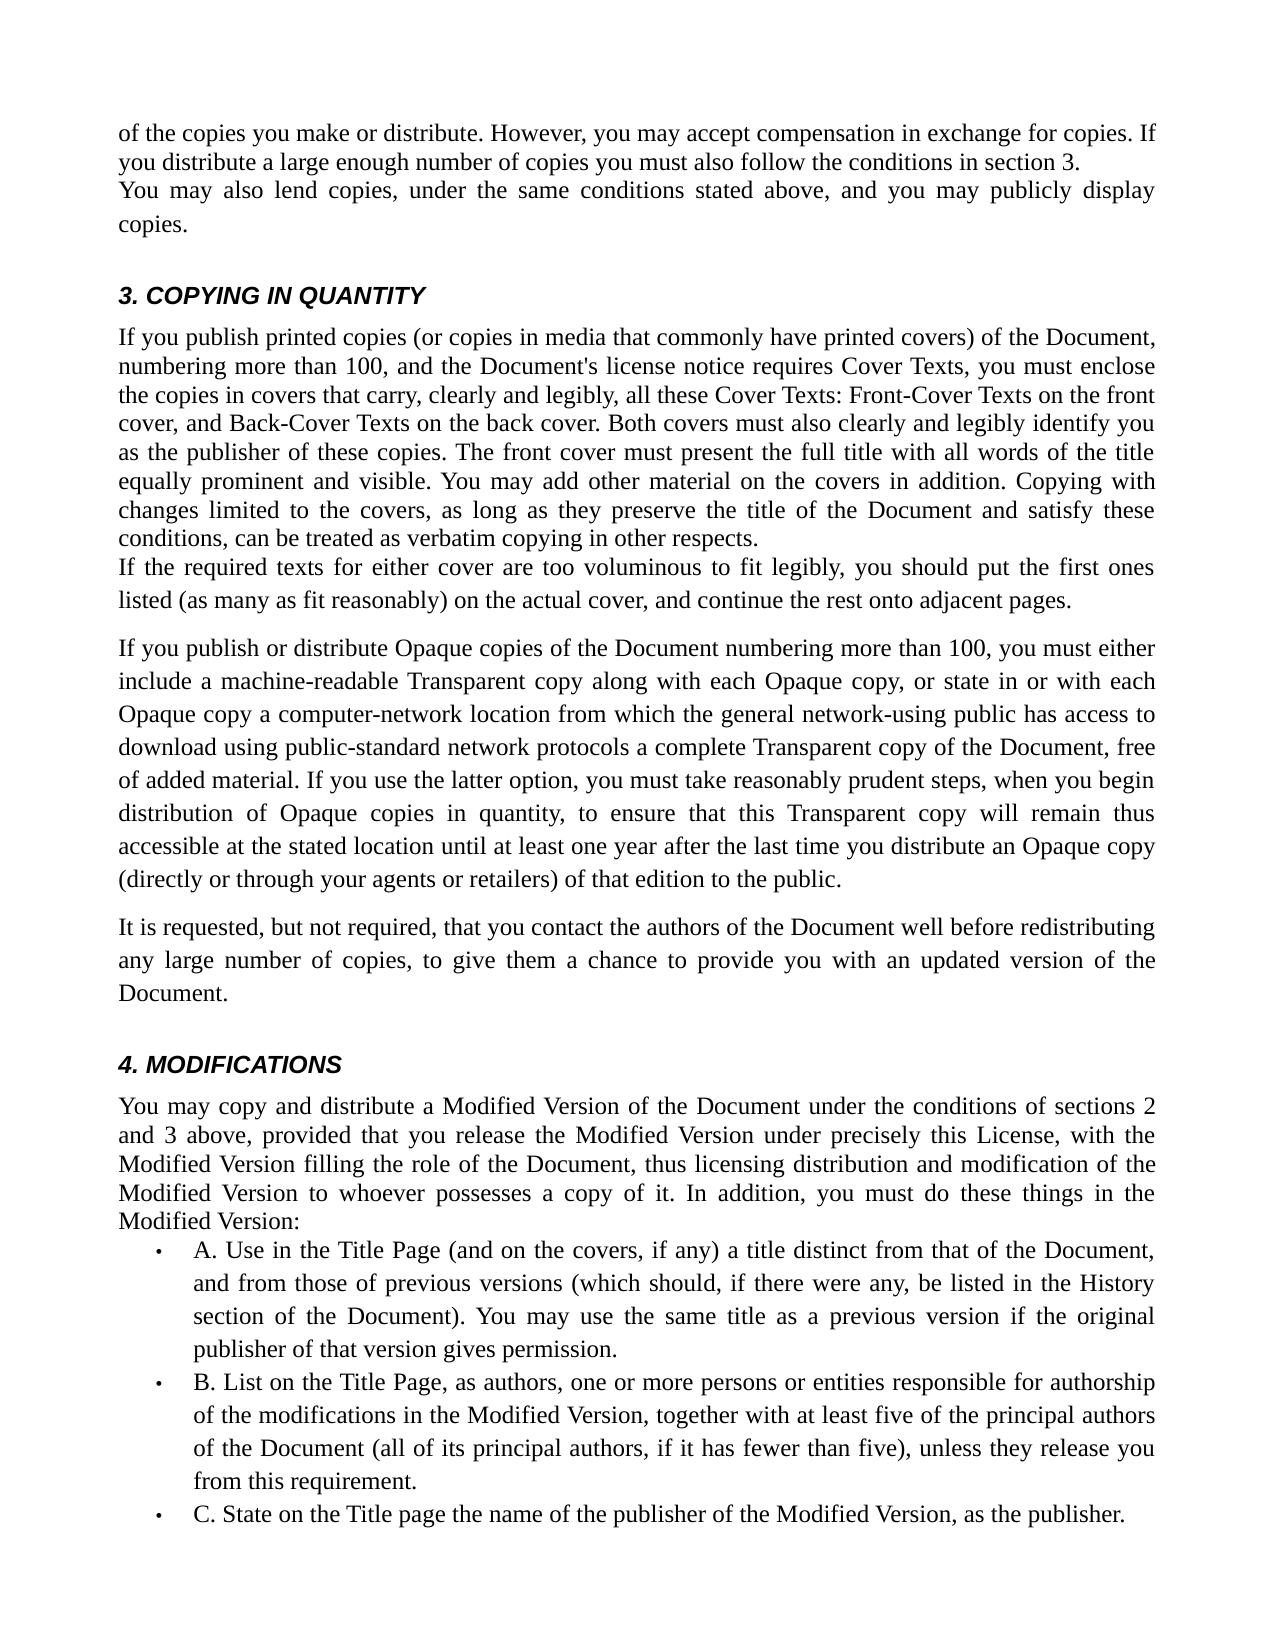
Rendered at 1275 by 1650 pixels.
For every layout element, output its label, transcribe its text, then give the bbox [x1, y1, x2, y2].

list B. List on the Title Page, as authors, one or more persons or entities responsible for authorship of the modifications in the Modified Version, together with at least five of the principal authors of the Document (all of its principal authors, if it has fewer than five), unless they release you from this requirement. [156, 1367, 1157, 1495]
list C. State on the Title page the name of the publisher of the Modified Version, as the publisher. [156, 1499, 1157, 1528]
text of the copies you make or distribute. However, you may accept compensation in exchange for copies. If you distribute a large enough number of copies you must also follow the conditions in section 3. [118, 118, 1157, 176]
list A. Use in the Title Page (and on the covers, if any) a title distinct from that of the Document, and from those of previous versions (which should, if there were any, be listed in the History section of the Document). You may use the same title as a previous version if the original publisher of that version gives permission. [156, 1235, 1157, 1363]
text You may also lend copies, under the same conditions stated above, and you may publicly display copies. [118, 176, 1157, 237]
subtitle 4. MODIFICATIONS [118, 1050, 1157, 1079]
text If you publish printed copies (or copies in media that commonly have printed covers) of the Document, numbering more than 100, and the Document's license notice requires Cover Texts, you must enclose the copies in covers that carry, clearly and legibly, all these Cover Texts: Front-Cover Texts on the front cover, and Back-Cover Texts on the back cover. Both covers must also clearly and legibly identify you as the publisher of these copies. The front cover must present the full title with all words of the title equally prominent and visible. You may add other material on the covers in addition. Copying with changes limited to the covers, as long as they preserve the title of the Document and satisfy these conditions, can be treated as verbatim copying in other respects. [118, 322, 1157, 552]
text If the required texts for either cover are too voluminous to fit legibly, you should put the first ones listed (as many as fit reasonably) on the actual cover, and continue the rest onto adjacent pages. [118, 552, 1157, 614]
subtitle 3. COPYING IN QUANTITY [118, 281, 1157, 310]
text It is requested, but not required, that you contact the authors of the Document well before redistributing any large number of copies, to give them a chance to provide you with an updated version of the Document. [118, 912, 1157, 1006]
text You may copy and distribute a Modified Version of the Document under the conditions of sections 2 and 3 above, provided that you release the Modified Version under precisely this License, with the Modified Version filling the role of the Document, thus licensing distribution and modification of the Modified Version to whoever possesses a copy of it. In addition, you must do these things in the Modified Version: [118, 1091, 1157, 1235]
text If you publish or distribute Opaque copies of the Document numbering more than 100, you must either include a machine-readable Transparent copy along with each Opaque copy, or state in or with each Opaque copy a computer-network location from which the general network-using public has access to download using public-standard network protocols a complete Transparent copy of the Document, free of added material. If you use the latter option, you must take reasonably prudent steps, when you begin distribution of Opaque copies in quantity, to ensure that this Transparent copy will remain thus accessible at the stated location until at least one year after the last time you distribute an Opaque copy (directly or through your agents or retailers) of that edition to the public. [118, 633, 1157, 893]
